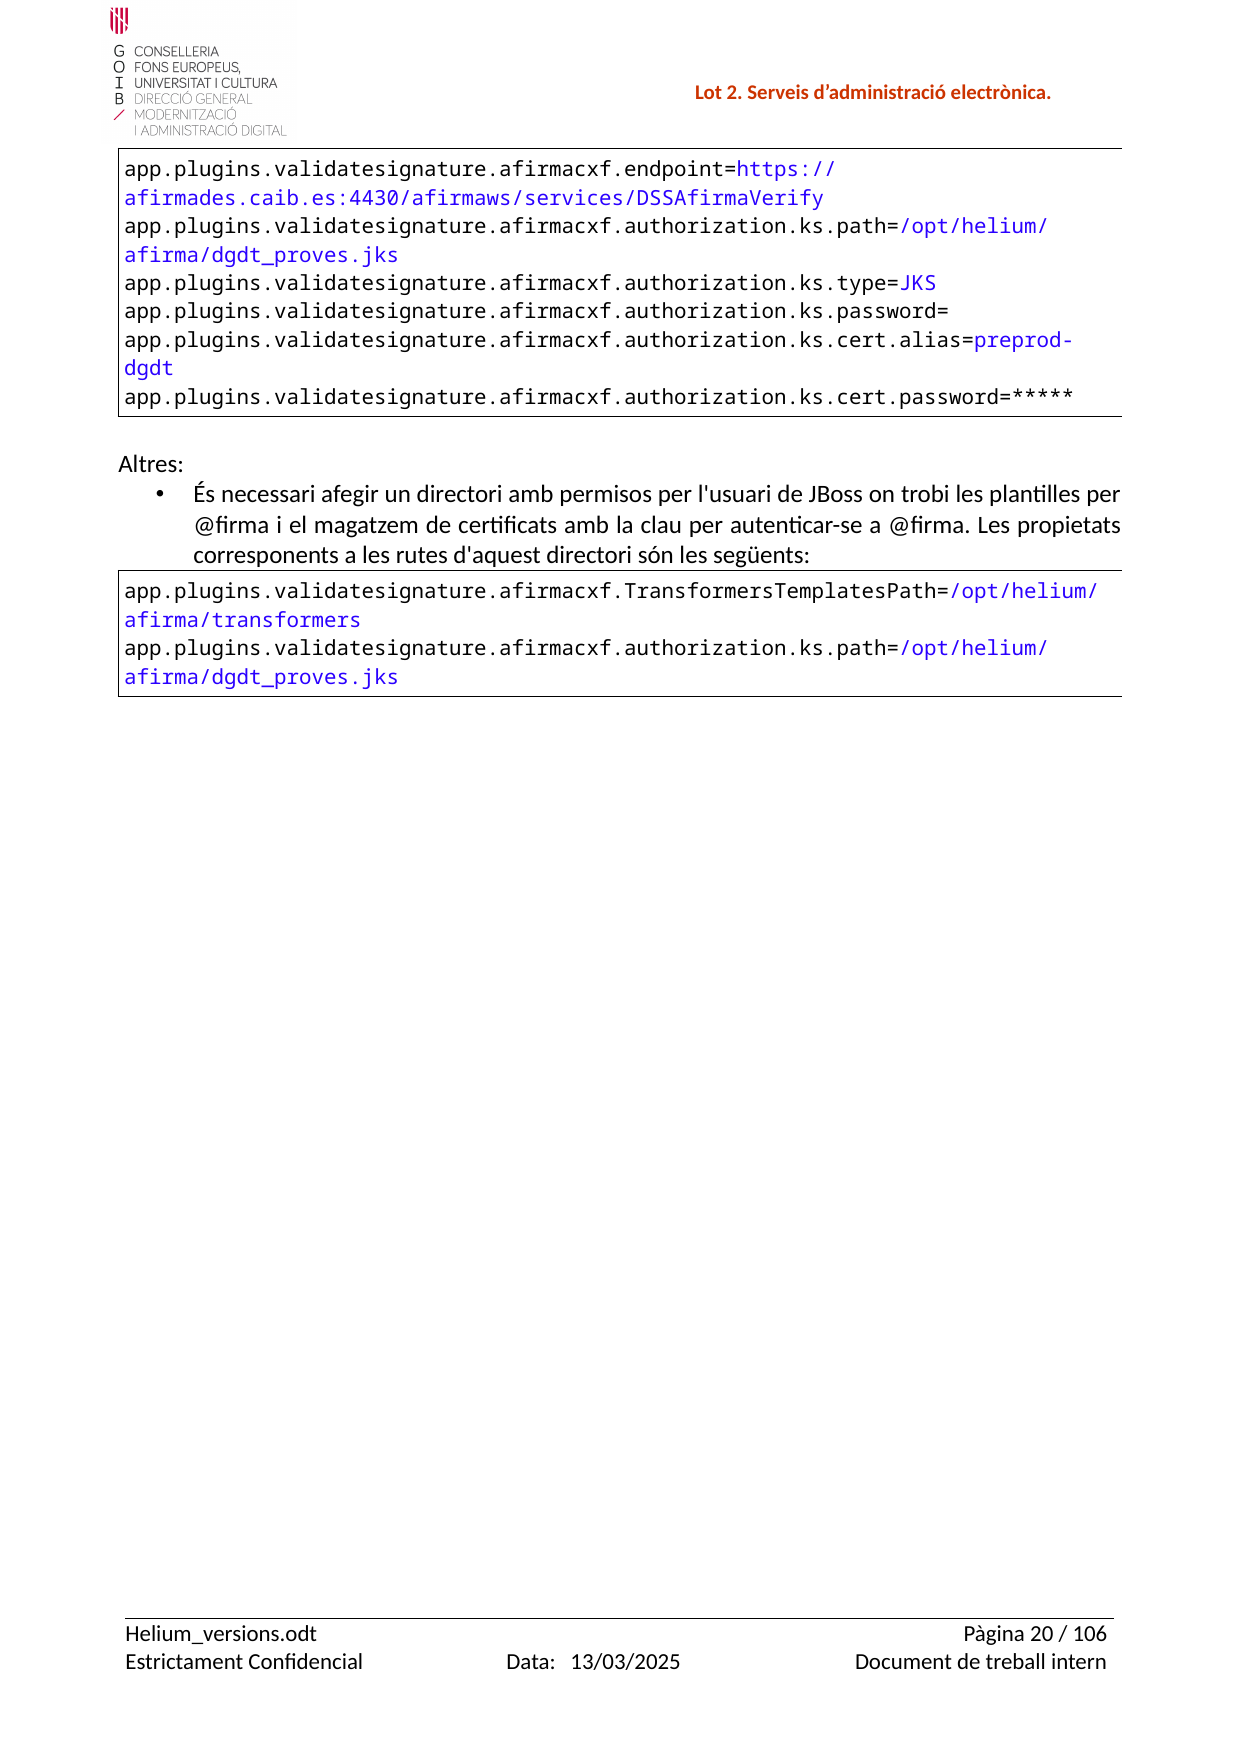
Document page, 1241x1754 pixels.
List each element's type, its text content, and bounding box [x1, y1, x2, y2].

list És necessari afegir un directori amb permisos per l'usuari de JBoss on trobi les plantilles per @firma i el magatzem de certificats amb la clau per autenticar-se a @firma. Les propietats corresponents a les rutes d'aquest directori són les següents: [156, 478, 1122, 570]
table_header app.plugins.validatesignature.afirmacxf.endpoint=https://afirmades.caib.es:4430/afirmaws/services/DSSAfirmaVerify app.plugins.validatesignature.afirmacxf.authorization.ks.path=/opt/helium/afirma/dgdt_proves.jks app.plugins.validatesignature.afirmacxf.authorization.ks.type=JKS app.plugins.validatesignature.afirmacxf.authorization.ks.password= app.plugins.validatesignature.afirmacxf.authorization.ks.cert.alias=preprod-dgdt app.plugins.validatesignature.afirmacxf.authorization.ks.cert.password=***** [119, 149, 1122, 416]
table_header app.plugins.validatesignature.afirmacxf.TransformersTemplatesPath=/opt/helium/afirma/transformers app.plugins.validatesignature.afirmacxf.authorization.ks.path=/opt/helium/afirma/dgdt_proves.jks [119, 571, 1122, 696]
text Altres: [118, 448, 1122, 478]
picture [100, 0, 297, 144]
